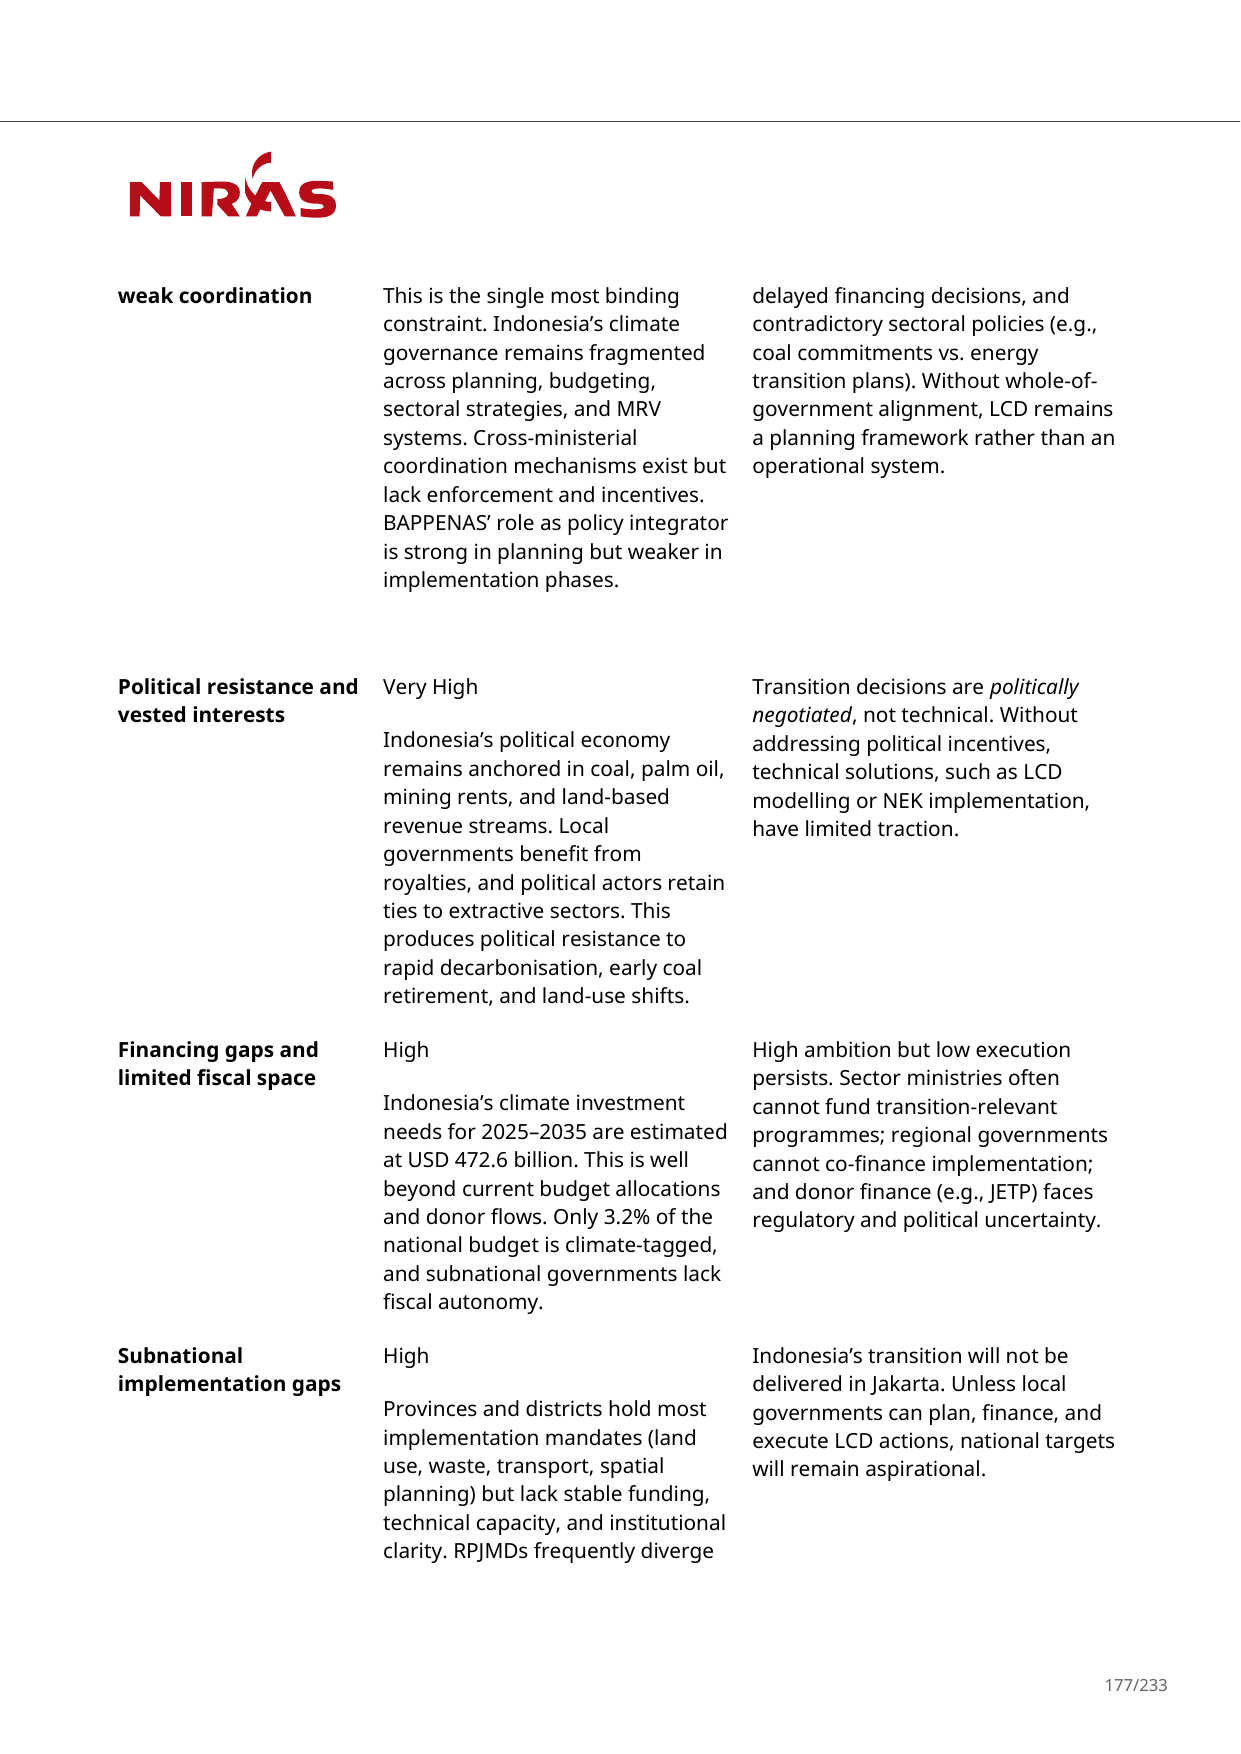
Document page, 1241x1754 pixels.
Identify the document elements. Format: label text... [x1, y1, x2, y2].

table_cell High Indonesia’s climate investment needs for 2025–2035 are estimated at USD 472.6 billion. This is well beyond current budget allocations and donor flows. Only 3.2% of the national budget is climate-tagged, and subnational governments lack fiscal autonomy. [372, 1035, 741, 1341]
table_cell weak coordination [106, 281, 372, 672]
table_cell delayed financing decisions, and contradictory sectoral policies (e.g., coal commitments vs. energy transition plans). Without whole-of-government alignment, LCD remains a planning framework rather than an operational system. [741, 281, 1133, 672]
table_cell Very High Indonesia’s political economy remains anchored in coal, palm oil, mining rents, and land-based revenue streams. Local governments benefit from royalties, and political actors retain ties to extractive sectors. This produces political resistance to rapid decarbonisation, early coal retirement, and land-use shifts. [372, 672, 741, 1035]
table_cell Subnational implementation gaps [106, 1341, 372, 1565]
table_cell Indonesia’s transition will not be delivered in Jakarta. Unless local governments can plan, finance, and execute LCD actions, national targets will remain aspirational. [741, 1341, 1133, 1565]
table_cell Political resistance and vested interests [106, 672, 372, 1035]
table_cell Transition decisions are politically negotiated, not technical. Without addressing political incentives, technical solutions, such as LCD modelling or NEK implementation, have limited traction. [741, 672, 1133, 1035]
table_cell High Provinces and districts hold most implementation mandates (land use, waste, transport, spatial planning) but lack stable funding, technical capacity, and institutional clarity. RPJMDs frequently diverge [372, 1341, 741, 1565]
table_cell High ambition but low execution persists. Sector ministries often cannot fund transition-relevant programmes; regional governments cannot co-finance implementation; and donor finance (e.g., JETP) faces regulatory and political uncertainty. [741, 1035, 1133, 1341]
table_cell This is the single most binding constraint. Indonesia’s climate governance remains fragmented across planning, budgeting, sectoral strategies, and MRV systems. Cross-ministerial coordination mechanisms exist but lack enforcement and incentives. BAPPENAS’ role as policy integrator is strong in planning but weaker in implementation phases. [372, 281, 741, 672]
table_cell Financing gaps and limited fiscal space [106, 1035, 372, 1341]
